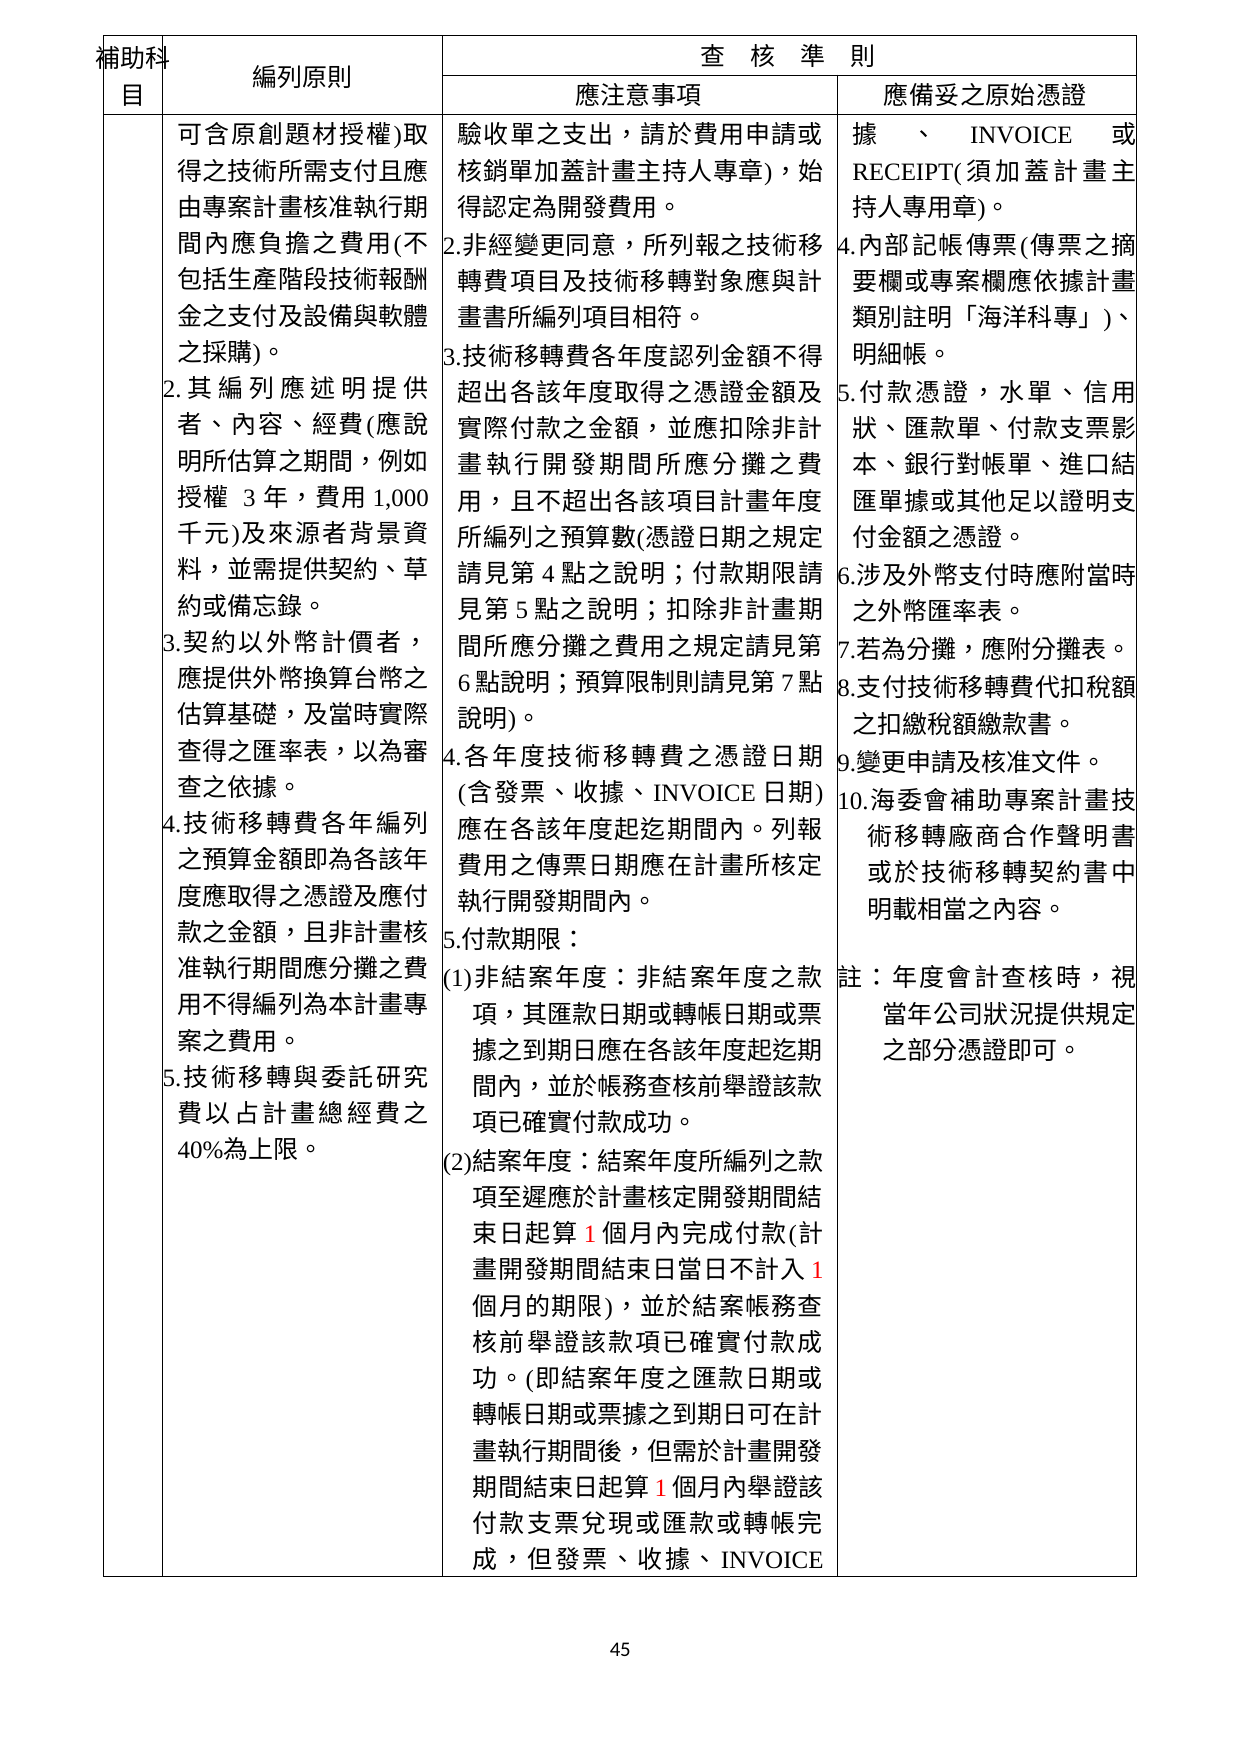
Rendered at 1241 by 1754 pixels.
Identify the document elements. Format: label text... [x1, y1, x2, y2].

table_header 編列原則 [163, 36, 442, 114]
table_cell 驗收單之支出，請於費用申請或核銷單加蓋計畫主持人專章)，始得認定為開發費用。 2.非經變更同意，所列報之技術移轉費項目及技術移轉對象應與計畫書所編列項目相符。 3.技術移轉費各年度認列金額不得超出各該年度取得之憑證金額及實際付款之金額，並應扣除非計畫執行開發期間所應分攤之費用，且不超出各該項目計畫年度所編列之預算數(憑證日期之規定請見第4點之說明；付款期限請見第5點之說明；扣除非計畫期間所應分攤之費用之規定請見第6點說明；預算限制則請見第7點說明)。 4.各年度技術移轉費之憑證日期 (含發票、收據、INVOICE日期) 應在各該年度起迄期間內。列報費用之傳票日期應在計畫所核定執行開發期間內。 5.付款期限： (1)非結案年度：非結案年度之款項，其匯款日期或轉帳日期或票據之到期日應在各該年度起迄期間內，並於帳務查核前舉證該款項已確實付款成功。 (2)結案年度：結案年度所編列之款項至遲應於計畫核定開發期間結束日起算1個月內完成付款(計畫開發期間結束日當日不計入1個月的期限)，並於結案帳務查核前舉證該款項已確實付款成功。(即結案年度之匯款日期或轉帳日期或票據之到期日可在計畫執行期間後，但需於計畫開發期間結束日起算1個月內舉證該付款支票兌現或匯款或轉帳完成，但發票、收據、INVOICE [443, 115, 837, 1576]
table_header 補助科目 [104, 36, 162, 114]
table_cell 應注意事項 [443, 76, 837, 114]
table_header 查 核 準 則 [443, 36, 1136, 74]
table_cell 應備妥之原始憑證 [838, 76, 1136, 114]
table_cell [104, 115, 162, 1576]
table_cell 可含原創題材授權)取得之技術所需支付且應由專案計畫核准執行期間內應負擔之費用(不包括生產階段技術報酬金之支付及設備與軟體之採購)。 2.其編列應述明提供者、內容、經費(應說明所估算之期間，例如授權 3 年，費用1,000千元)及來源者背景資料，並需提供契約、草約或備忘錄。 3.契約以外幣計價者，應提供外幣換算台幣之估算基礎，及當時實際查得之匯率表，以為審查之依據。 4.技術移轉費各年編列之預算金額即為各該年度應取得之憑證及應付款之金額，且非計畫核准執行期間應分攤之費用不得編列為本計畫專案之費用。 5.技術移轉與委託研究費以占計畫總經費之40%為上限。 [163, 115, 442, 1576]
table_cell 據、INVOICE或RECEIPT(須加蓋計畫主持人專用章)。 4.內部記帳傳票(傳票之摘要欄或專案欄應依據計畫類別註明「海洋科專」)、明細帳。 5.付款憑證，水單、信用狀、匯款單、付款支票影本、銀行對帳單、進口結匯單據或其他足以證明支付金額之憑證。 6.涉及外幣支付時應附當時之外幣匯率表。 7.若為分攤，應附分攤表。 8.支付技術移轉費代扣稅額之扣繳稅額繳款書。 9.變更申請及核准文件。 10.海委會補助專案計畫技術移轉廠商合作聲明書或於技術移轉契約書中明載相當之內容。 註：年度會計查核時，視當年公司狀況提供規定之部分憑證即可。 [838, 115, 1136, 1576]
